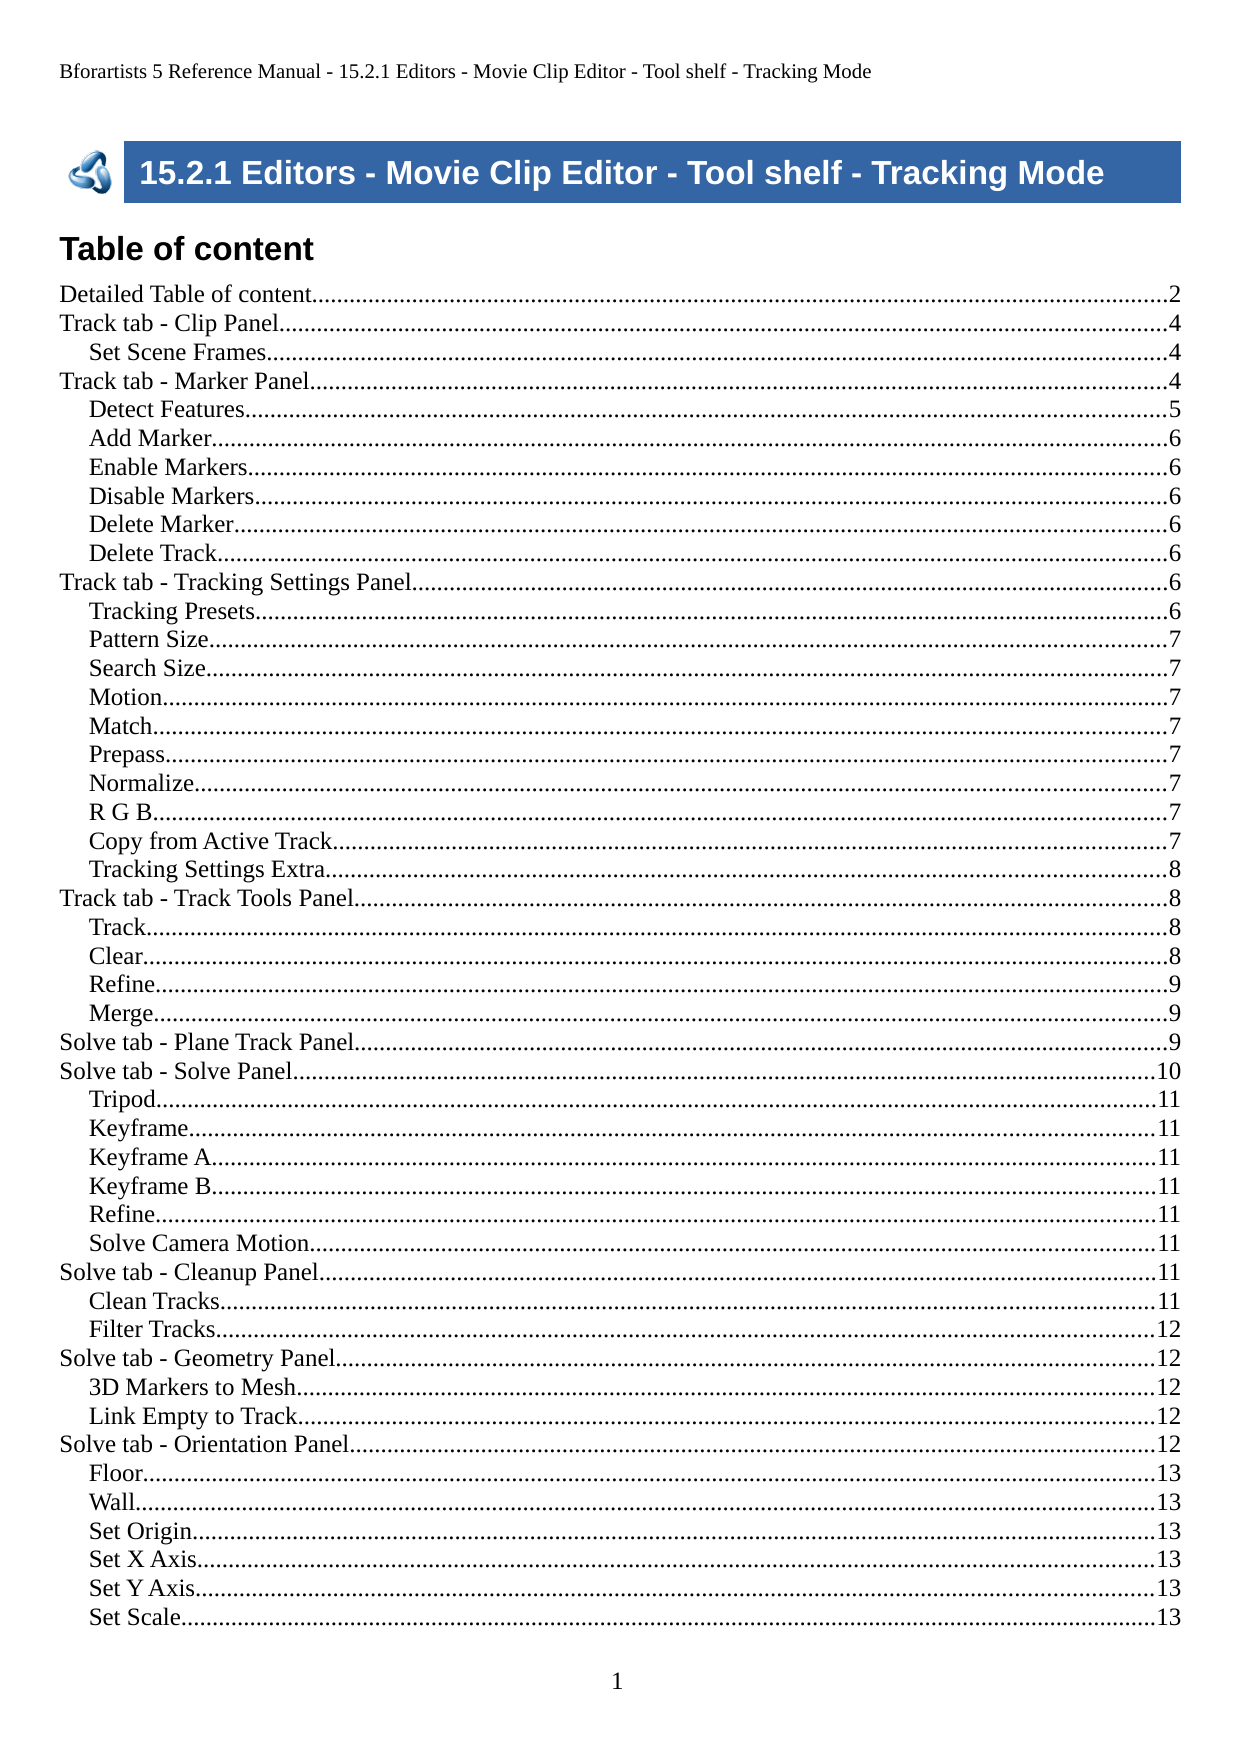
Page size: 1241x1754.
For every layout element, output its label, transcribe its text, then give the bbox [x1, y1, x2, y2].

text Delete Track 6 [88, 538, 1181, 567]
text Tracking Settings Extra 8 [88, 854, 1181, 883]
text Search Size 7 [88, 653, 1181, 682]
text 3D Markers to Mesh 12 [88, 1372, 1181, 1401]
text Track 8 [88, 912, 1181, 941]
text Solve tab - Plane Track Panel 9 [59, 1027, 1181, 1056]
text Match 7 [88, 711, 1181, 739]
text Copy from Active Track 7 [88, 826, 1181, 854]
text Refine 9 [88, 969, 1181, 998]
text Set Scale 13 [88, 1602, 1181, 1631]
text Tripod 11 [88, 1084, 1181, 1113]
text Clear 8 [88, 941, 1181, 969]
text Set Origin 13 [88, 1516, 1181, 1544]
text Detect Features 5 [88, 394, 1181, 423]
picture [65, 147, 114, 197]
text Track tab - Tracking Settings Panel 6 [59, 567, 1181, 596]
text Set Scene Frames 4 [88, 337, 1181, 366]
text Track tab - Clip Panel 4 [59, 308, 1181, 337]
text Normalize 7 [88, 768, 1181, 797]
text Keyframe 11 [88, 1113, 1181, 1142]
text Motion 7 [88, 682, 1181, 711]
text Clean Tracks 11 [88, 1286, 1181, 1314]
text Keyframe B 11 [88, 1171, 1181, 1199]
text Add Marker 6 [88, 423, 1181, 452]
text Solve tab - Geometry Panel 12 [59, 1343, 1181, 1372]
text Track tab - Track Tools Panel 8 [59, 883, 1181, 912]
text Merge 9 [88, 998, 1181, 1027]
text Wall 13 [88, 1487, 1181, 1516]
text Filter Tracks 12 [88, 1314, 1181, 1343]
text Solve tab - Orientation Panel 12 [59, 1429, 1181, 1458]
text Disable Markers 6 [88, 481, 1181, 509]
text Solve Camera Motion 11 [88, 1228, 1181, 1257]
text Prepass 7 [88, 739, 1181, 768]
text Solve tab - Cleanup Panel 11 [59, 1257, 1181, 1286]
text Delete Marker 6 [88, 509, 1181, 538]
text Refine 11 [88, 1199, 1181, 1228]
text Set X Axis 13 [88, 1544, 1181, 1573]
subtitle Table of content [59, 228, 1181, 267]
text Floor 13 [88, 1458, 1181, 1487]
text R G B 7 [88, 797, 1181, 826]
text Enable Markers 6 [88, 452, 1181, 481]
text Pattern Size 7 [88, 624, 1181, 653]
text Tracking Presets 6 [88, 596, 1181, 624]
table_header [59, 141, 124, 203]
text Solve tab - Solve Panel 10 [59, 1056, 1181, 1084]
text Detailed Table of content 2 [59, 279, 1181, 308]
text Set Y Axis 13 [88, 1573, 1181, 1602]
text Link Empty to Track 12 [88, 1401, 1181, 1429]
table_header 15.2.1 Editors - Movie Clip Editor - Tool shelf - Tracking Mode [124, 141, 1181, 203]
text Keyframe A 11 [88, 1142, 1181, 1171]
text Track tab - Marker Panel 4 [59, 366, 1181, 394]
